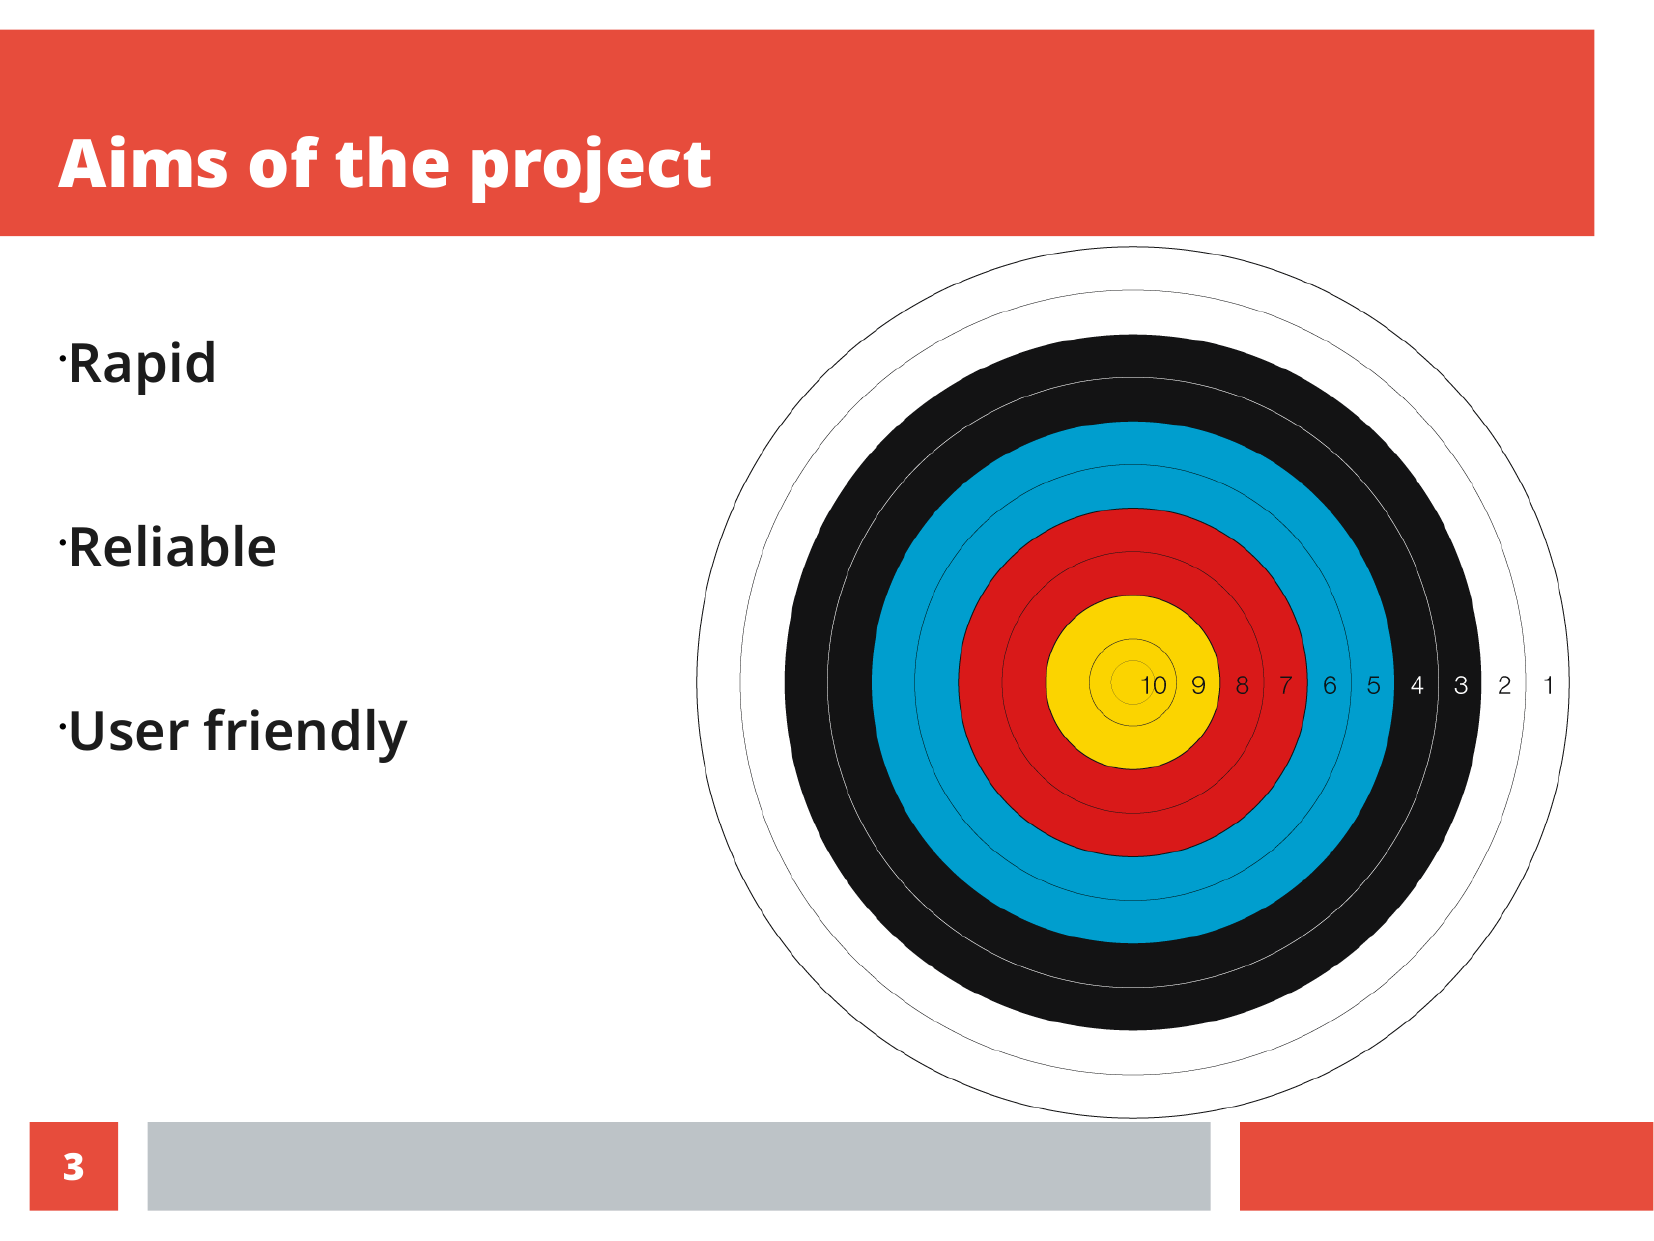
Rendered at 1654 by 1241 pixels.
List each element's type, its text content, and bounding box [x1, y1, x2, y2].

title Aims of the project [59, 59, 1595, 207]
list Rapid Reliable User friendly [59, 324, 649, 1093]
picture [649, 198, 1615, 1164]
